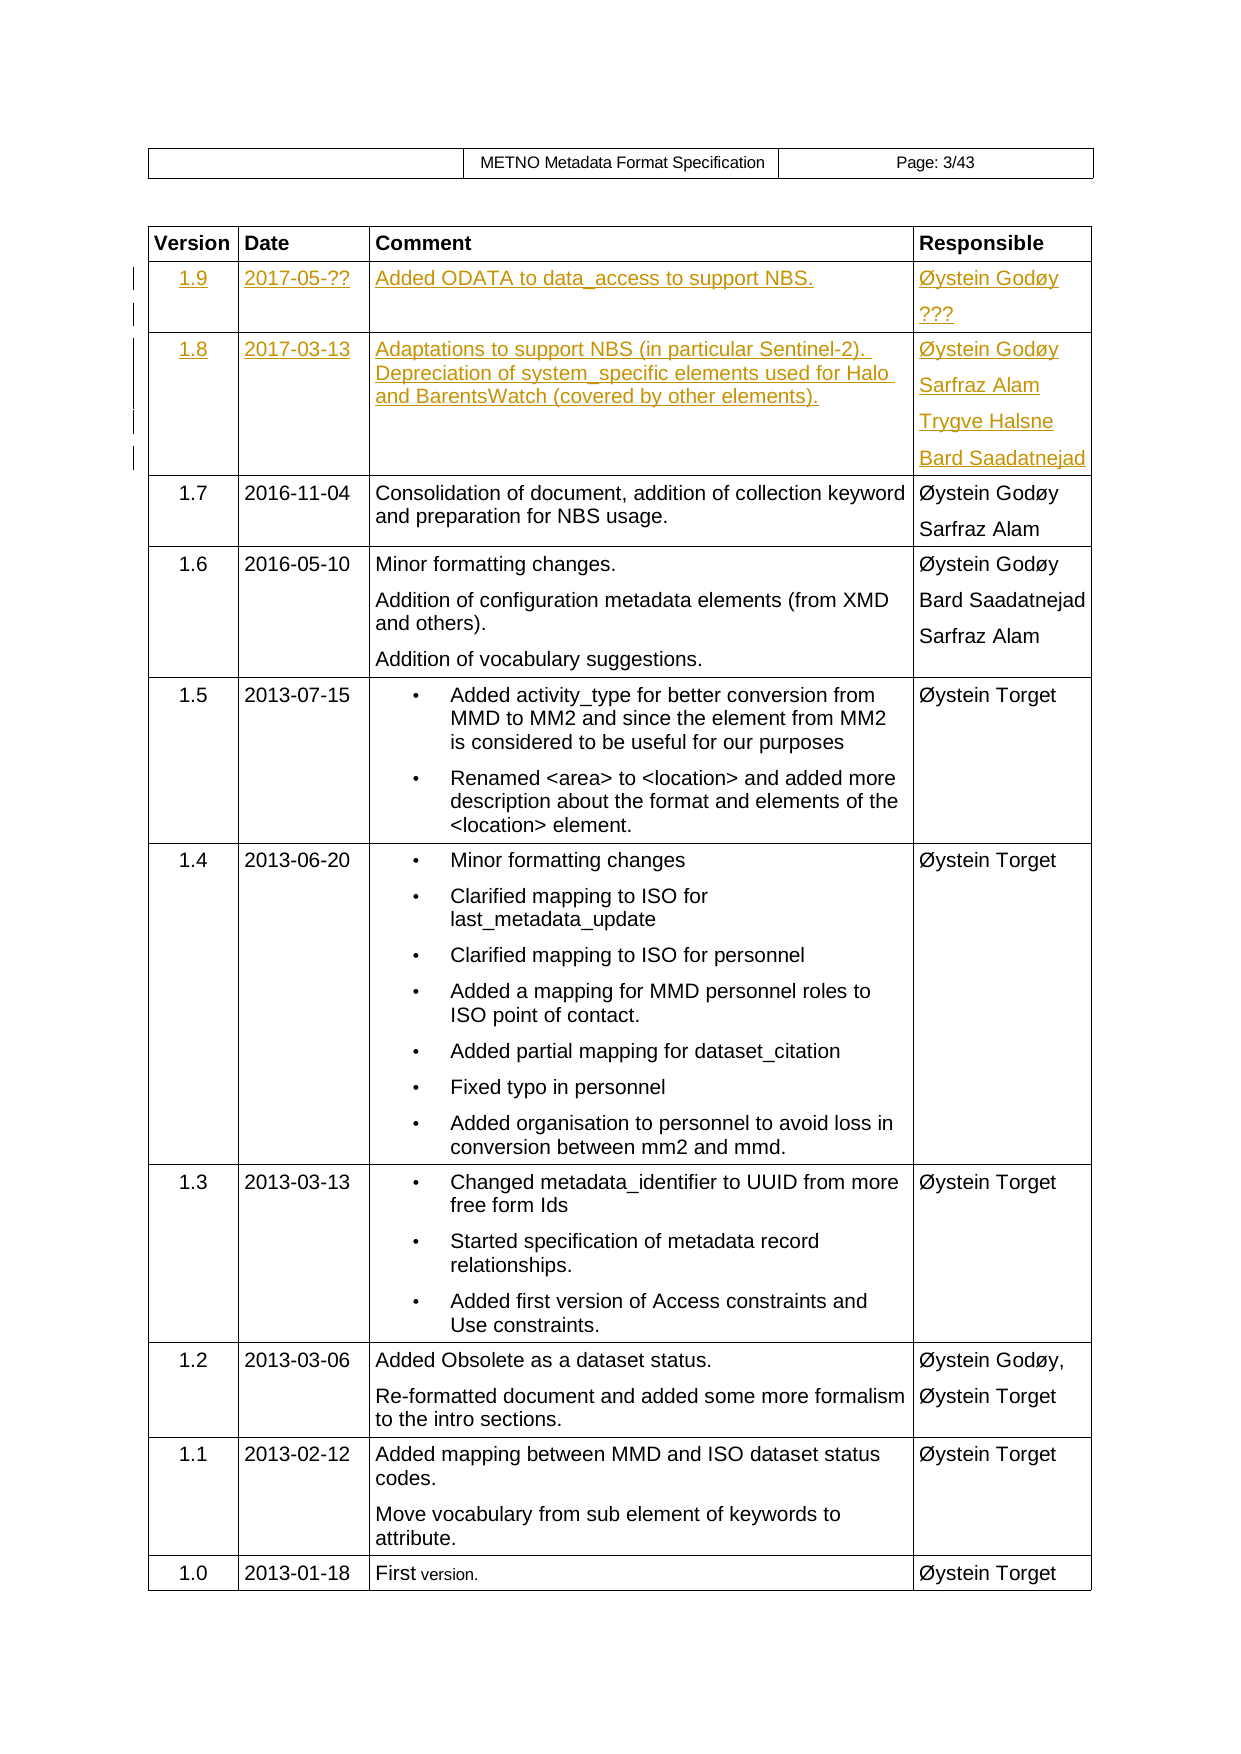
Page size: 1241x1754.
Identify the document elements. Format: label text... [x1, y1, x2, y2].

table_header Version [149, 227, 238, 261]
table_cell 2016-05-10 [239, 547, 369, 677]
table_cell First version. [370, 1556, 913, 1590]
table_cell 2016-11-04 [239, 476, 369, 546]
table_cell 1.0 [149, 1556, 238, 1590]
table_cell 1.6 [149, 547, 238, 677]
table_cell 1.2 [149, 1343, 238, 1437]
table_cell 1.1 [149, 1438, 238, 1555]
table_header Comment [370, 227, 913, 261]
table_cell Added activity_type for better conversion from MMD to MM2 and since the element from MM2 is considered to be useful for our purposes Renamed <area> to <location> and added more description about the format and elements of the <location> element. [370, 678, 913, 843]
table_cell Øystein Torget [914, 678, 1091, 843]
table_cell Minor formatting changes. Addition of configuration metadata elements (from XMD and others). Addition of vocabulary suggestions. [370, 547, 913, 677]
table_cell 2013-01-18 [239, 1556, 369, 1590]
table_cell Minor formatting changes Clarified mapping to ISO for last_metadata_update Clarified mapping to ISO for personnel Added a mapping for MMD personnel roles to ISO point of contact. Added partial mapping for dataset_citation Fixed typo in personnel Added organisation to personnel to avoid loss in conversion between mm2 and mmd. [370, 844, 913, 1164]
table_cell 2013-02-12 [239, 1438, 369, 1555]
table_cell Adaptations to support NBS (in particular Sentinel-2). Depreciation of system_specific elements used for Halo and BarentsWatch (covered by other elements). [370, 333, 913, 475]
table_cell Øystein Godøy Bard Saadatnejad Sarfraz Alam [914, 547, 1091, 677]
table_cell 1.9 [149, 262, 238, 332]
table_cell 1.5 [149, 678, 238, 843]
table_cell Øystein Torget [914, 1438, 1091, 1555]
table_cell 2013-03-13 [239, 1165, 369, 1342]
table_cell Øystein Godøy ??? [914, 262, 1091, 332]
table_cell 2017-05-?? [239, 262, 369, 332]
table_cell 2013-06-20 [239, 844, 369, 1164]
table_cell Øystein Godøy Sarfraz Alam Trygve Halsne Bard Saadatnejad [914, 333, 1091, 475]
table_cell Added mapping between MMD and ISO dataset status codes. Move vocabulary from sub element of keywords to attribute. [370, 1438, 913, 1555]
table_cell 1.8 [149, 333, 238, 475]
table_cell 2013-03-06 [239, 1343, 369, 1437]
table_cell Changed metadata_identifier to UUID from more free form Ids Started specification of metadata record relationships. Added first version of Access constraints and Use constraints. [370, 1165, 913, 1342]
table_cell 2017-03-13 [239, 333, 369, 475]
table_cell 2013-07-15 [239, 678, 369, 843]
table_cell Øystein Torget [914, 1165, 1091, 1342]
table_cell Added ODATA to data_access to support NBS. [370, 262, 913, 332]
table_cell 1.4 [149, 844, 238, 1164]
table_cell Øystein Godøy, Øystein Torget [914, 1343, 1091, 1437]
table_cell Øystein Torget [914, 844, 1091, 1164]
table_header Date [239, 227, 369, 261]
table_cell 1.3 [149, 1165, 238, 1342]
table_cell Øystein Torget [914, 1556, 1091, 1590]
table_cell Added Obsolete as a dataset status. Re-formatted document and added some more formalism to the intro sections. [370, 1343, 913, 1437]
table_cell 1.7 [149, 476, 238, 546]
table_cell Øystein Godøy Sarfraz Alam [914, 476, 1091, 546]
table_header Responsible [914, 227, 1091, 261]
table_cell Consolidation of document, addition of collection keyword and preparation for NBS usage. [370, 476, 913, 546]
